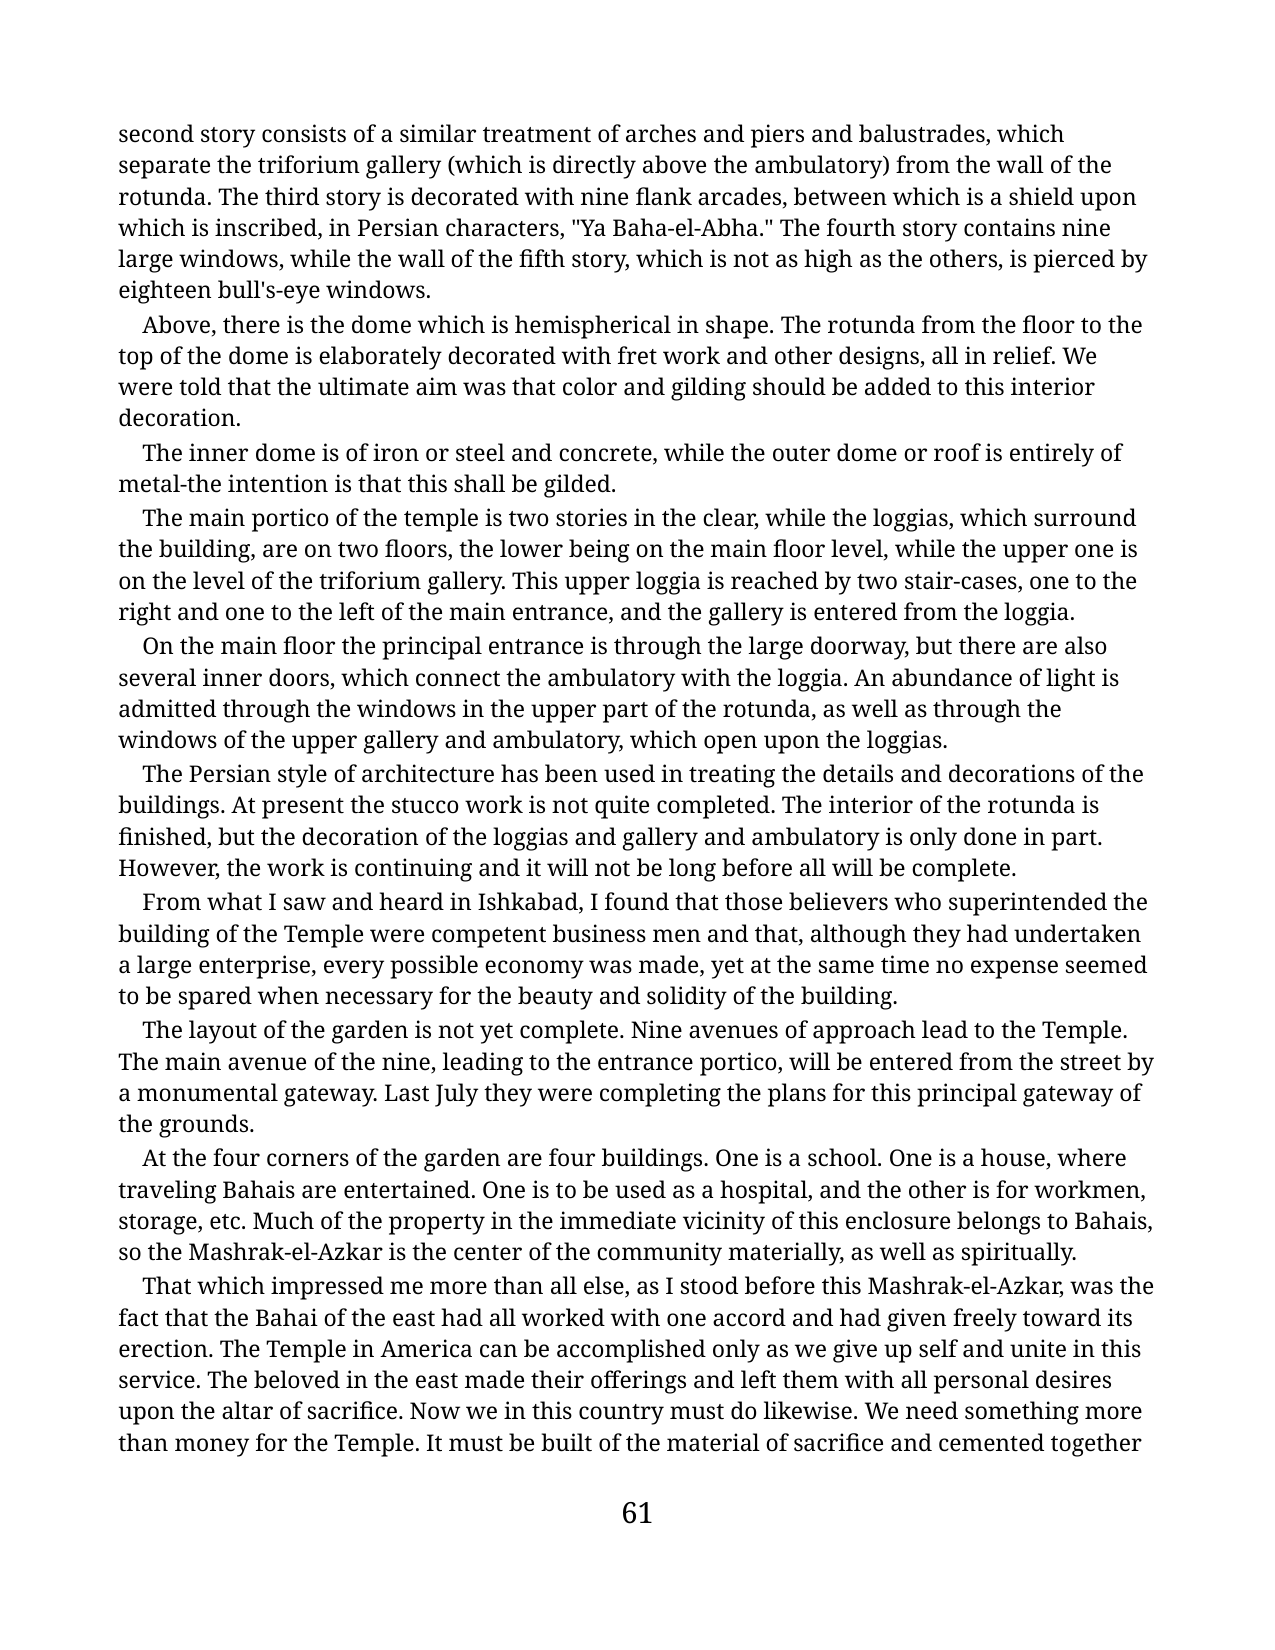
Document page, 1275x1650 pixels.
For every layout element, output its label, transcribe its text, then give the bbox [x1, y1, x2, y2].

text The Persian style of architecture has been used in treating the details and decorations of the buildings. At present the stucco work is not quite completed. The interior of the rotunda is finished, but the decoration of the loggias and gallery and ambulatory is only done in part. However, the work is continuing and it will not be long before all will be complete. [118, 758, 1157, 883]
text The inner dome is of iron or steel and concrete, while the outer dome or roof is entirely of metal-the intention is that this shall be gilded. [118, 437, 1157, 499]
text That which impressed me more than all else, as I stood before this Mashrak-el-Azkar, was the fact that the Bahai of the east had all worked with one accord and had given freely toward its erection. The Temple in America can be accomplished only as we give up self and unite in this service. The beloved in the east made their offerings and left them with all personal desires upon the altar of sacrifice. Now we in this country must do likewise. We need something more than money for the Temple. It must be built of the material of sacrifice and cemented together [118, 1270, 1157, 1458]
text The layout of the garden is not yet complete. Nine avenues of approach lead to the Temple. The main avenue of the nine, leading to the entrance portico, will be entered from the street by a monumental gateway. Last July they were completing the plans for this principal gateway of the grounds. [118, 1014, 1157, 1139]
text The main portico of the temple is two stories in the clear, while the loggias, which surround the building, are on two floors, the lower being on the main floor level, while the upper one is on the level of the triforium gallery. This upper loggia is reached by two stair-cases, one to the right and one to the left of the main entrance, and the gallery is entered from the loggia. [118, 502, 1157, 627]
text second story consists of a similar treatment of arches and piers and balustrades, which separate the triforium gallery (which is directly above the ambulatory) from the wall of the rotunda. The third story is decorated with nine flank arcades, between which is a shield upon which is inscribed, in Persian characters, "Ya Baha-el-Abha." The fourth story contains nine large windows, while the wall of the fifth story, which is not as high as the others, is pierced by eighteen bull's-eye windows. [118, 118, 1157, 306]
text From what I saw and heard in Ishkabad, I found that those believers who superintended the building of the Temple were competent business men and that, although they had undertaken a large enterprise, every possible economy was made, yet at the same time no expense seemed to be spared when necessary for the beauty and solidity of the building. [118, 886, 1157, 1011]
text At the four corners of the garden are four buildings. One is a school. One is a house, where traveling Bahais are entertained. One is to be used as a hospital, and the other is for workmen, storage, etc. Much of the property in the immediate vicinity of this enclosure belongs to Bahais, so the Mashrak-el-Azkar is the center of the community materially, as well as spiritually. [118, 1142, 1157, 1267]
text Above, there is the dome which is hemispherical in shape. The rotunda from the floor to the top of the dome is elaborately decorated with fret work and other designs, all in relief. We were told that the ultimate aim was that color and gilding should be added to this interior decoration. [118, 309, 1157, 434]
text On the main floor the principal entrance is through the large doorway, but there are also several inner doors, which connect the ambulatory with the loggia. An abundance of light is admitted through the windows in the upper part of the rotunda, as well as through the windows of the upper gallery and ambulatory, which open upon the loggias. [118, 630, 1157, 755]
